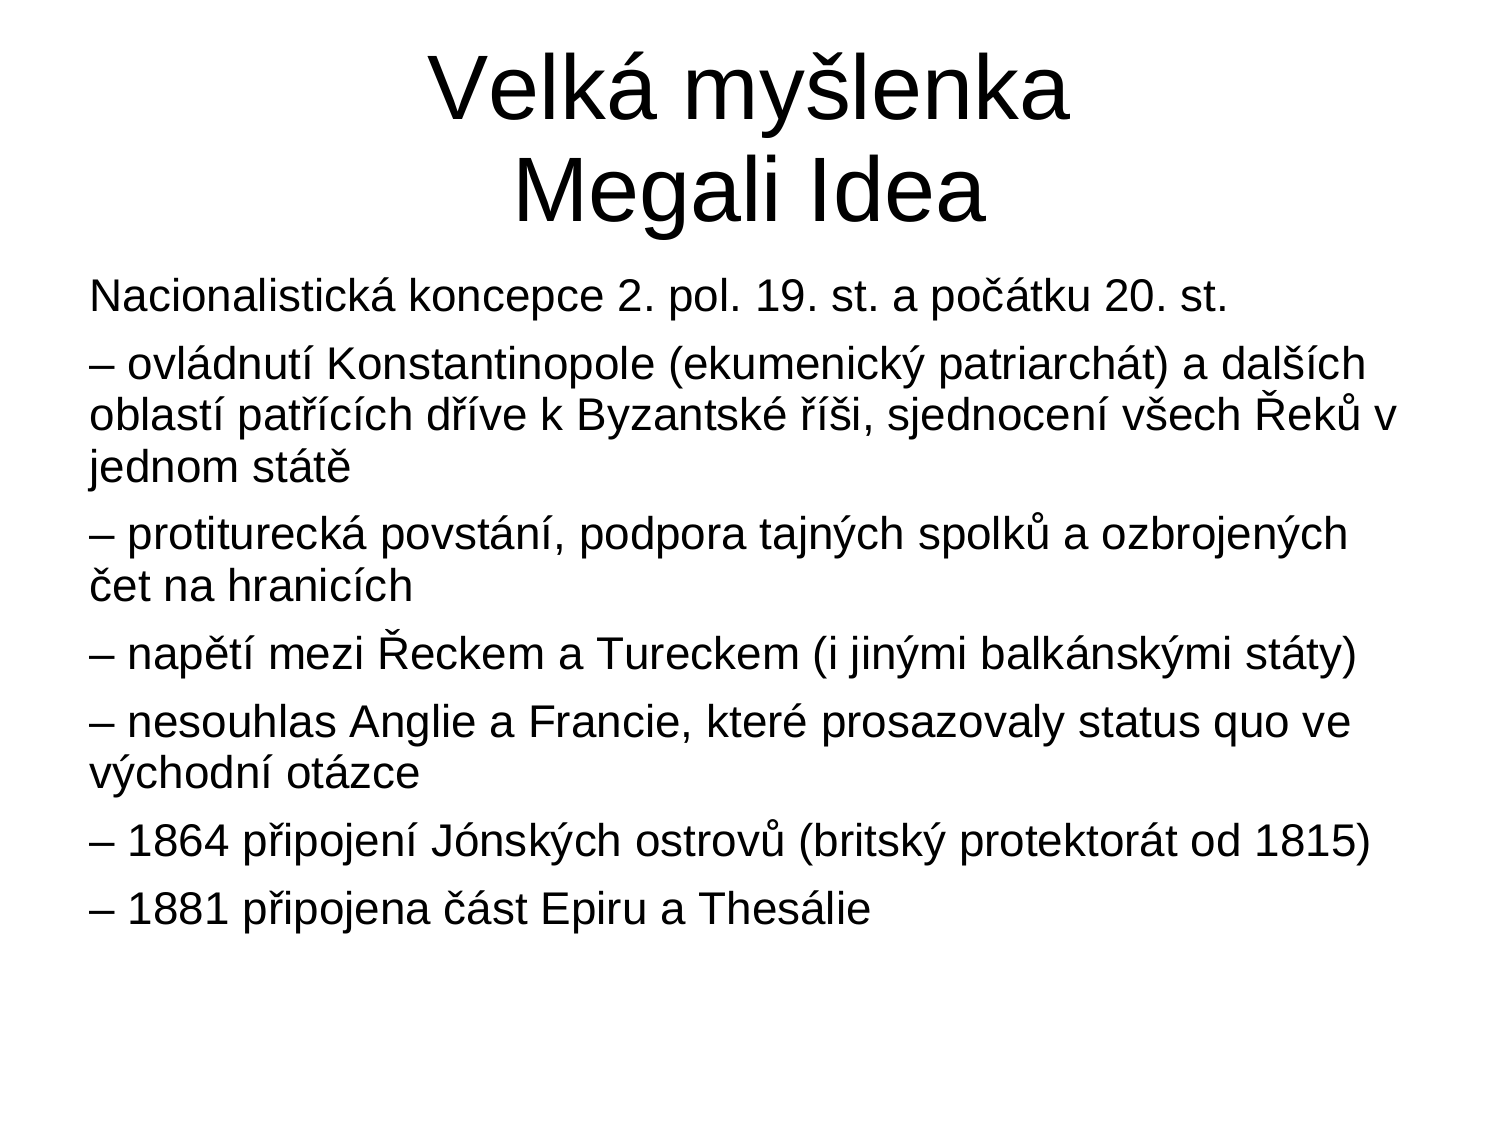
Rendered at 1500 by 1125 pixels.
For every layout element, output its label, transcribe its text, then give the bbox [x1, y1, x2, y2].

title Velká myšlenka Megali Idea [74, 20, 1425, 257]
list Nacionalistická koncepce 2. pol. 19. st. a počátku 20. st. – ovládnutí Konstantinopole (ekumenický patriarchát) a dalších oblastí patřících dříve k Byzantské říši, sjednocení všech Řeků v jednom státě – protiturecká povstání, podpora tajných spolků a ozbrojených čet na hranicích – napětí mezi Řeckem a Tureckem (i jinými balkánskými státy) – nesouhlas Anglie a Francie, které prosazovaly status quo ve východní otázce – 1864 připojení Jónských ostrovů (britský protektorát od 1815) – 1881 připojena část Epiru a Thesálie [74, 262, 1425, 1007]
